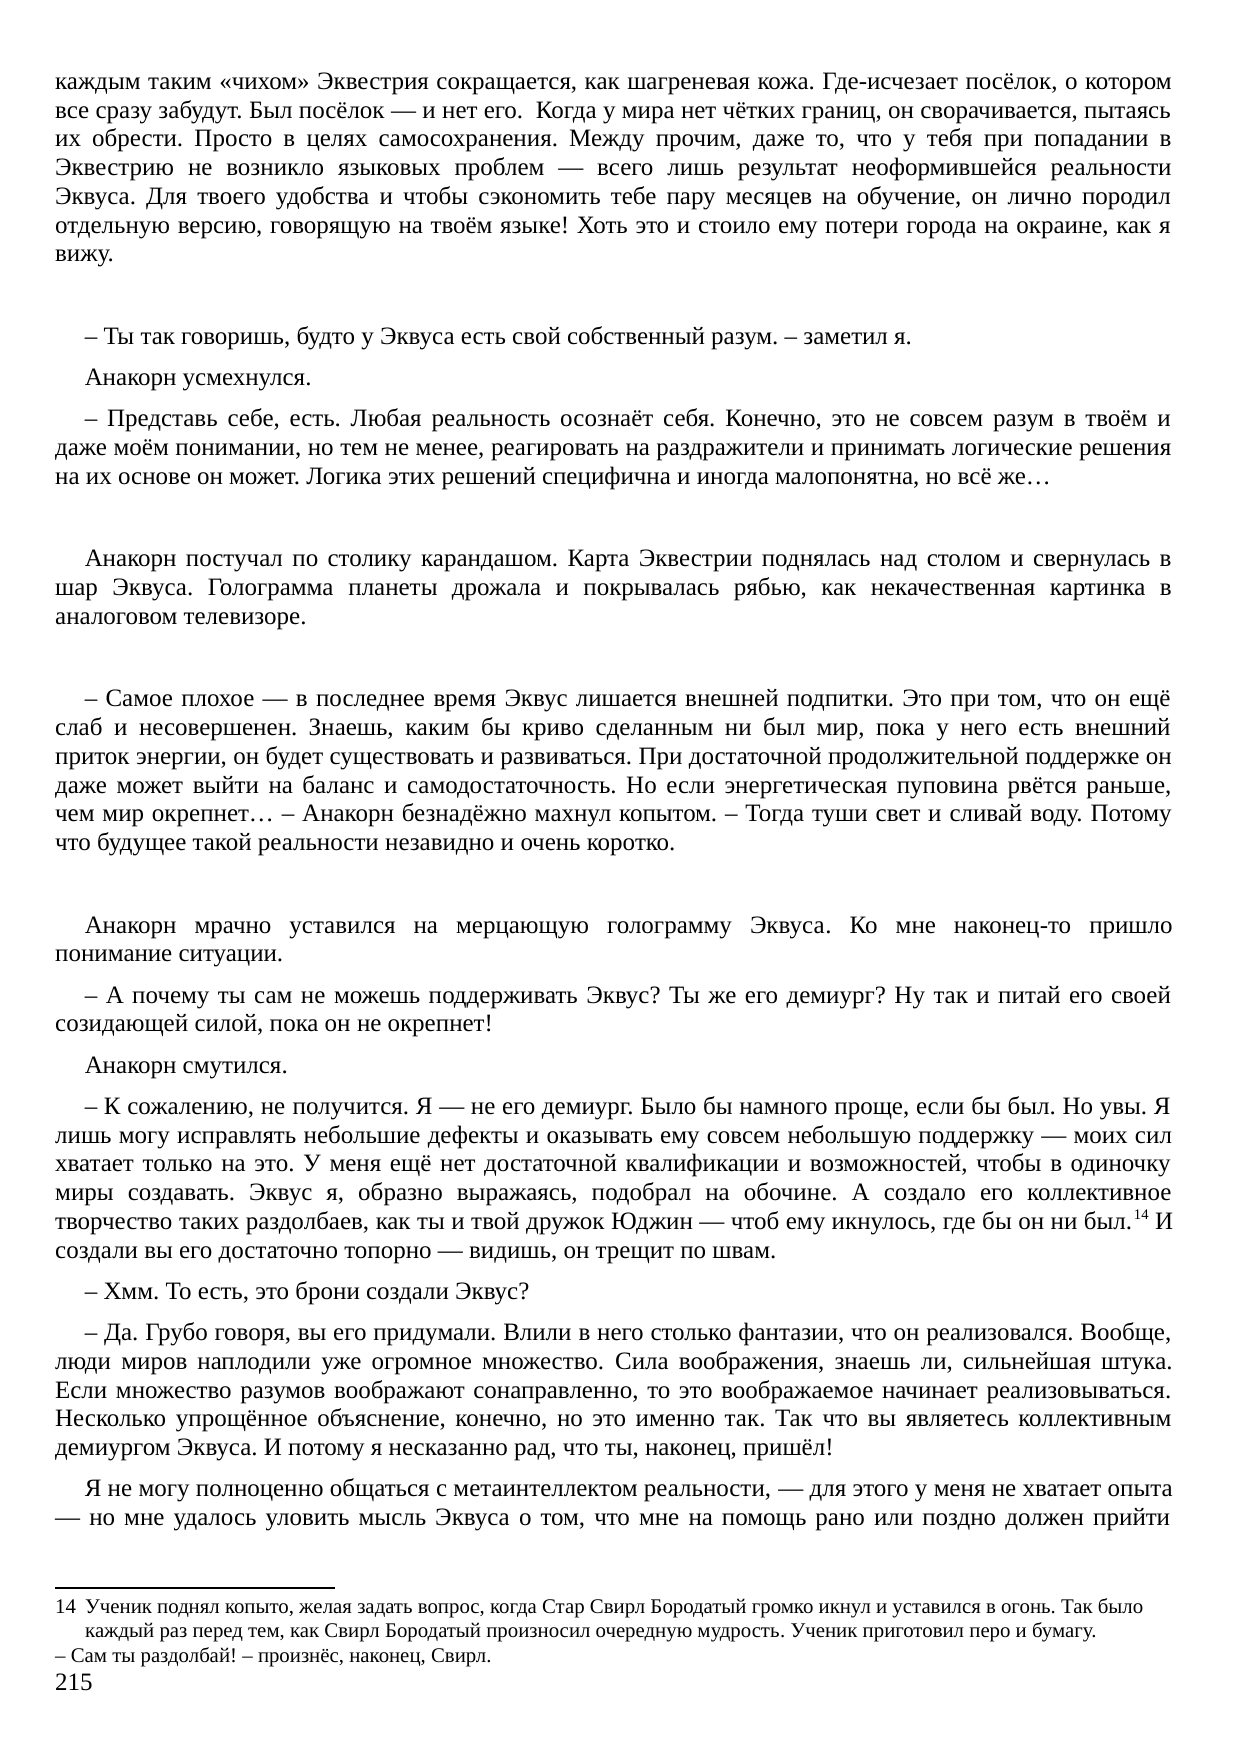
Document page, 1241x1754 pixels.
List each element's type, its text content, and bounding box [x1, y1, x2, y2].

text Анакорн усмехнулся. [55, 362, 1173, 391]
text Ученик поднял копыто, желая задать вопрос, когда Стар Свирл Бородатый громко икнул и уставился в огонь. Так было каждый раз перед тем, как Свирл Бородатый произносил очередную мудрость. Ученик приготовил перо и бумагу. [55, 1594, 1173, 1642]
text – К сожалению, не получится. Я — не его демиург. Было бы намного проще, если бы был. Но увы. Я лишь могу исправлять небольшие дефекты и оказывать ему совсем небольшую поддержку — моих сил хватает только на это. У меня ещё нет достаточной квалификации и возможностей, чтобы в одиночку миры создавать. Эквус я, образно выражаясь, подобрал на обочине. А создало его коллективное творчество таких раздолбаев, как ты и твой дружок Юджин — чтоб ему икнулось, где бы он ни был. И создали вы его достаточно топорно — видишь, он трещит по швам. [55, 1091, 1173, 1263]
text Анакорн мрачно уставился на мерцающую голограмму Эквуса. Ко мне наконец-то пришло понимание ситуации. [55, 910, 1173, 967]
text – Ты так говоришь, будто у Эквуса есть свой собственный разум. – заметил я. [55, 321, 1173, 350]
text каждым таким «чихом» Эквестрия сокращается, как шагреневая кожа. Где-исчезает посёлок, о котором все сразу забудут. Был посёлок — и нет его. Когда у мира нет чётких границ, он сворачивается, пытаясь их обрести. Просто в целях самосохранения. Между прочим, даже то, что у тебя при попадании в Эквестрию не возникло языковых проблем — всего лишь результат неоформившейся реальности Эквуса. Для твоего удобства и чтобы сэкономить тебе пару месяцев на обучение, он лично породил отдельную версию, говорящую на твоём языке! Хоть это и стоило ему потери города на окраине, как я вижу. [55, 66, 1173, 267]
text – Самое плохое — в последнее время Эквус лишается внешней подпитки. Это при том, что он ещё слаб и несовершенен. Знаешь, каким бы криво сделанным ни был мир, пока у него есть внешний приток энергии, он будет существовать и развиваться. При достаточной продолжительной поддержке он даже может выйти на баланс и самодостаточность. Но если энергетическая пуповина рвётся раньше, чем мир окрепнет… – Анакорн безнадёжно махнул копытом. – Тогда туши свет и сливай воду. Потому что будущее такой реальности незавидно и очень коротко. [55, 683, 1173, 856]
text Я не могу полноценно общаться с метаинтеллектом реальности, — для этого у меня не хватает опыта — но мне удалось уловить мысль Эквуса о том, что мне на помощь рано или поздно должен прийти [55, 1473, 1173, 1531]
text Анакорн постучал по столику карандашом. Карта Эквестрии поднялась над столом и свернулась в шар Эквуса. Голограмма планеты дрожала и покрывалась рябью, как некачественная картинка в аналоговом телевизоре. [55, 543, 1173, 630]
text – Сам ты раздолбай! – произнёс, наконец, Свирл. [55, 1642, 1173, 1667]
text – Представь себе, есть. Любая реальность осознаёт себя. Конечно, это не совсем разум в твоём и даже моём понимании, но тем не менее, реагировать на раздражители и принимать логические решения на их основе он может. Логика этих решений специфична и иногда малопонятна, но всё же… [55, 403, 1173, 490]
text – Да. Грубо говоря, вы его придумали. Влили в него столько фантазии, что он реализовался. Вообще, люди миров наплодили уже огромное множество. Сила воображения, знаешь ли, сильнейшая штука. Если множество разумов воображают сонаправленно, то это воображаемое начинает реализовываться. Несколько упрощённое объяснение, конечно, но это именно так. Так что вы являетесь коллективным демиургом Эквуса. И потому я несказанно рад, что ты, наконец, пришёл! [55, 1317, 1173, 1461]
text – Хмм. То есть, это брони создали Эквус? [55, 1276, 1173, 1305]
text Анакорн смутился. [55, 1050, 1173, 1078]
text – А почему ты сам не можешь поддерживать Эквус? Ты же его демиург? Ну так и питай его своей созидающей силой, пока он не окрепнет! [55, 980, 1173, 1037]
